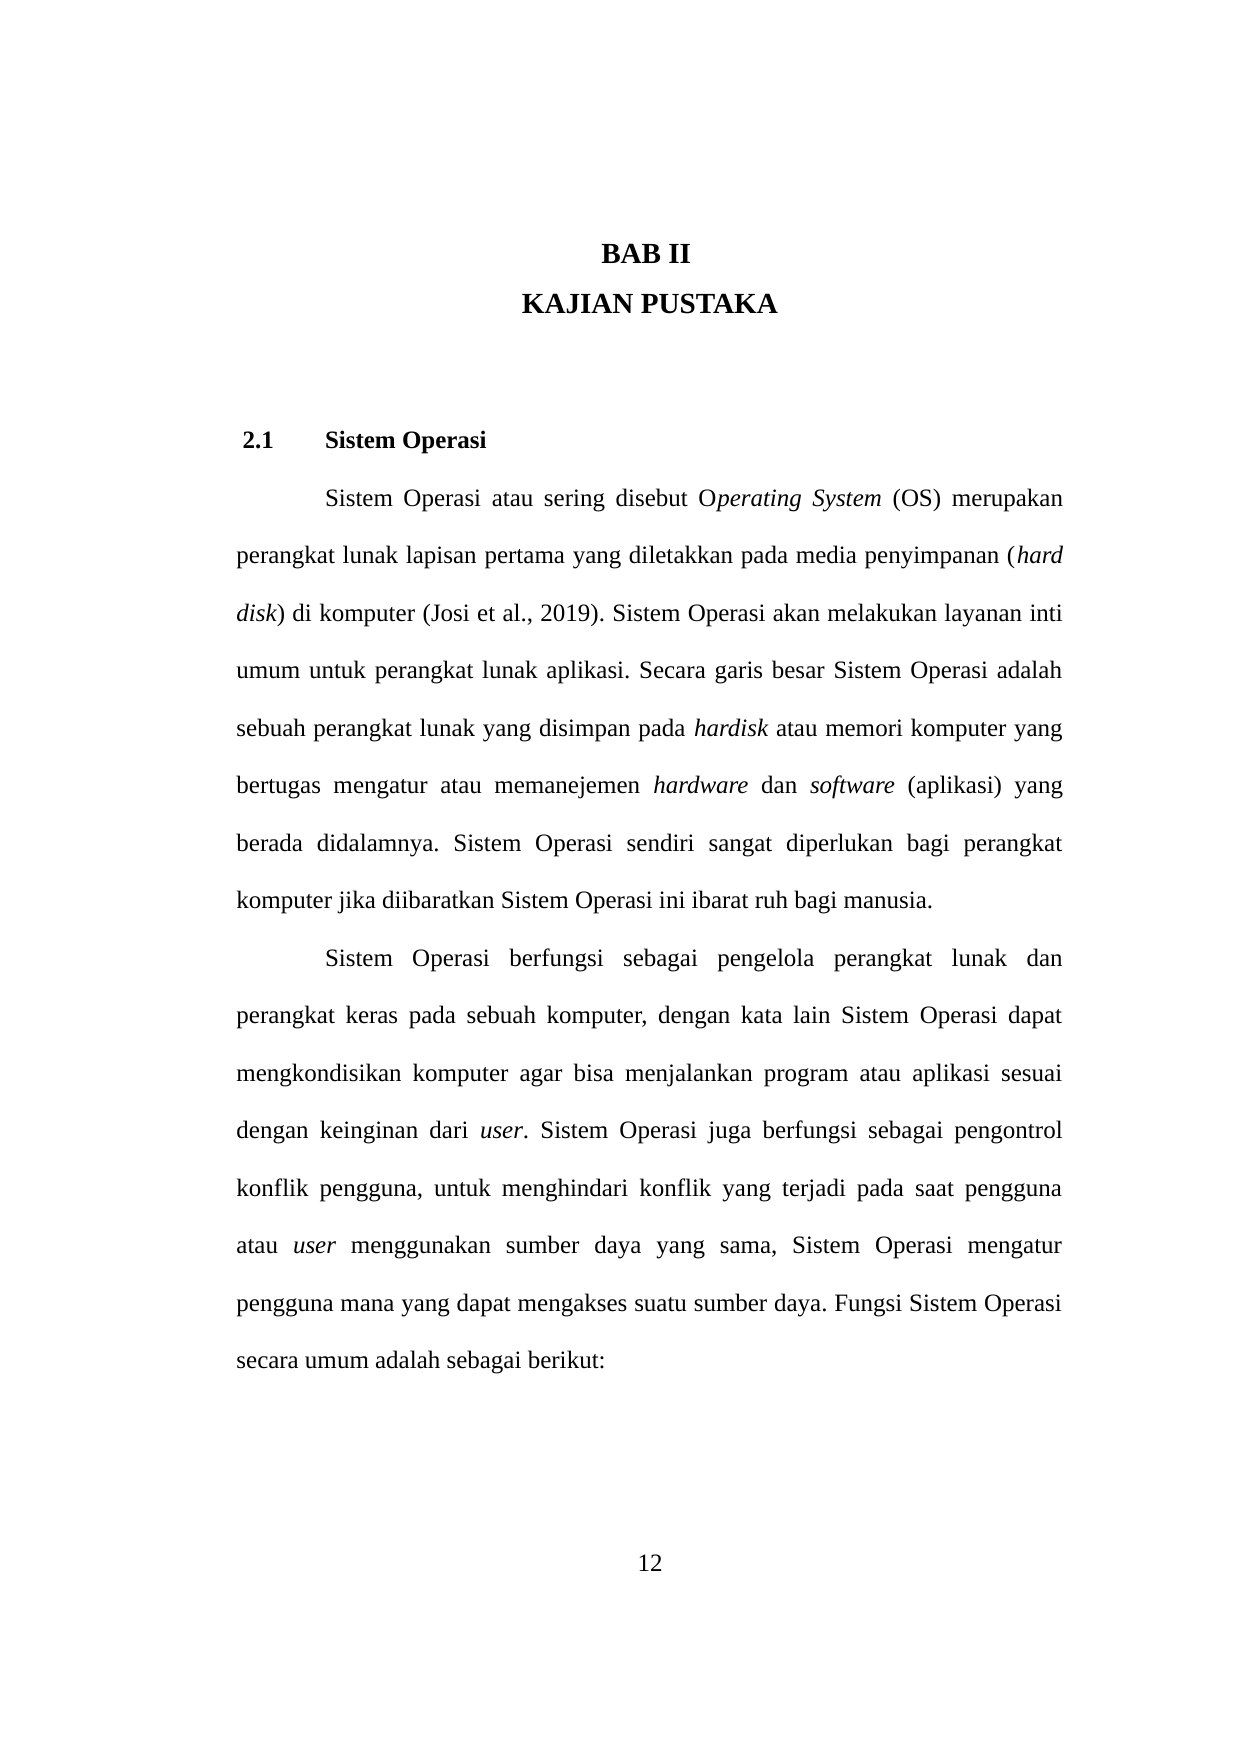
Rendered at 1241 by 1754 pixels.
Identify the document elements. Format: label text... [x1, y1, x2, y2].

text Sistem Operasi berfungsi sebagai pengelola perangkat lunak dan perangkat keras pada sebuah komputer, dengan kata lain Sistem Operasi dapat mengkondisikan komputer agar bisa menjalankan program atau aplikasi sesuai dengan keinginan dari user. Sistem Operasi juga berfungsi sebagai pengontrol konflik pengguna, untuk menghindari konflik yang terjadi pada saat pengguna atau user menggunakan sumber daya yang sama, Sistem Operasi mengatur pengguna mana yang dapat mengakses suatu sumber daya. Fungsi Sistem Operasi secara umum adalah sebagai berikut: [236, 943, 1063, 1374]
subtitle KAJIAN PUSTAKA [236, 236, 1063, 320]
subtitle Sistem Operasi [236, 425, 1063, 454]
text Sistem Operasi atau sering disebut Operating System (OS) merupakan perangkat lunak lapisan pertama yang diletakkan pada media penyimpanan (hard disk) di komputer (Josi et al., 2019)⁠. Sistem Operasi akan melakukan layanan inti umum untuk perangkat lunak aplikasi. Secara garis besar Sistem Operasi adalah sebuah perangkat lunak yang disimpan pada hardisk atau memori komputer yang bertugas mengatur atau memanejemen hardware dan software (aplikasi) yang berada didalamnya. Sistem Operasi sendiri sangat diperlukan bagi perangkat komputer jika diibaratkan Sistem Operasi ini ibarat ruh bagi manusia. [236, 483, 1063, 914]
